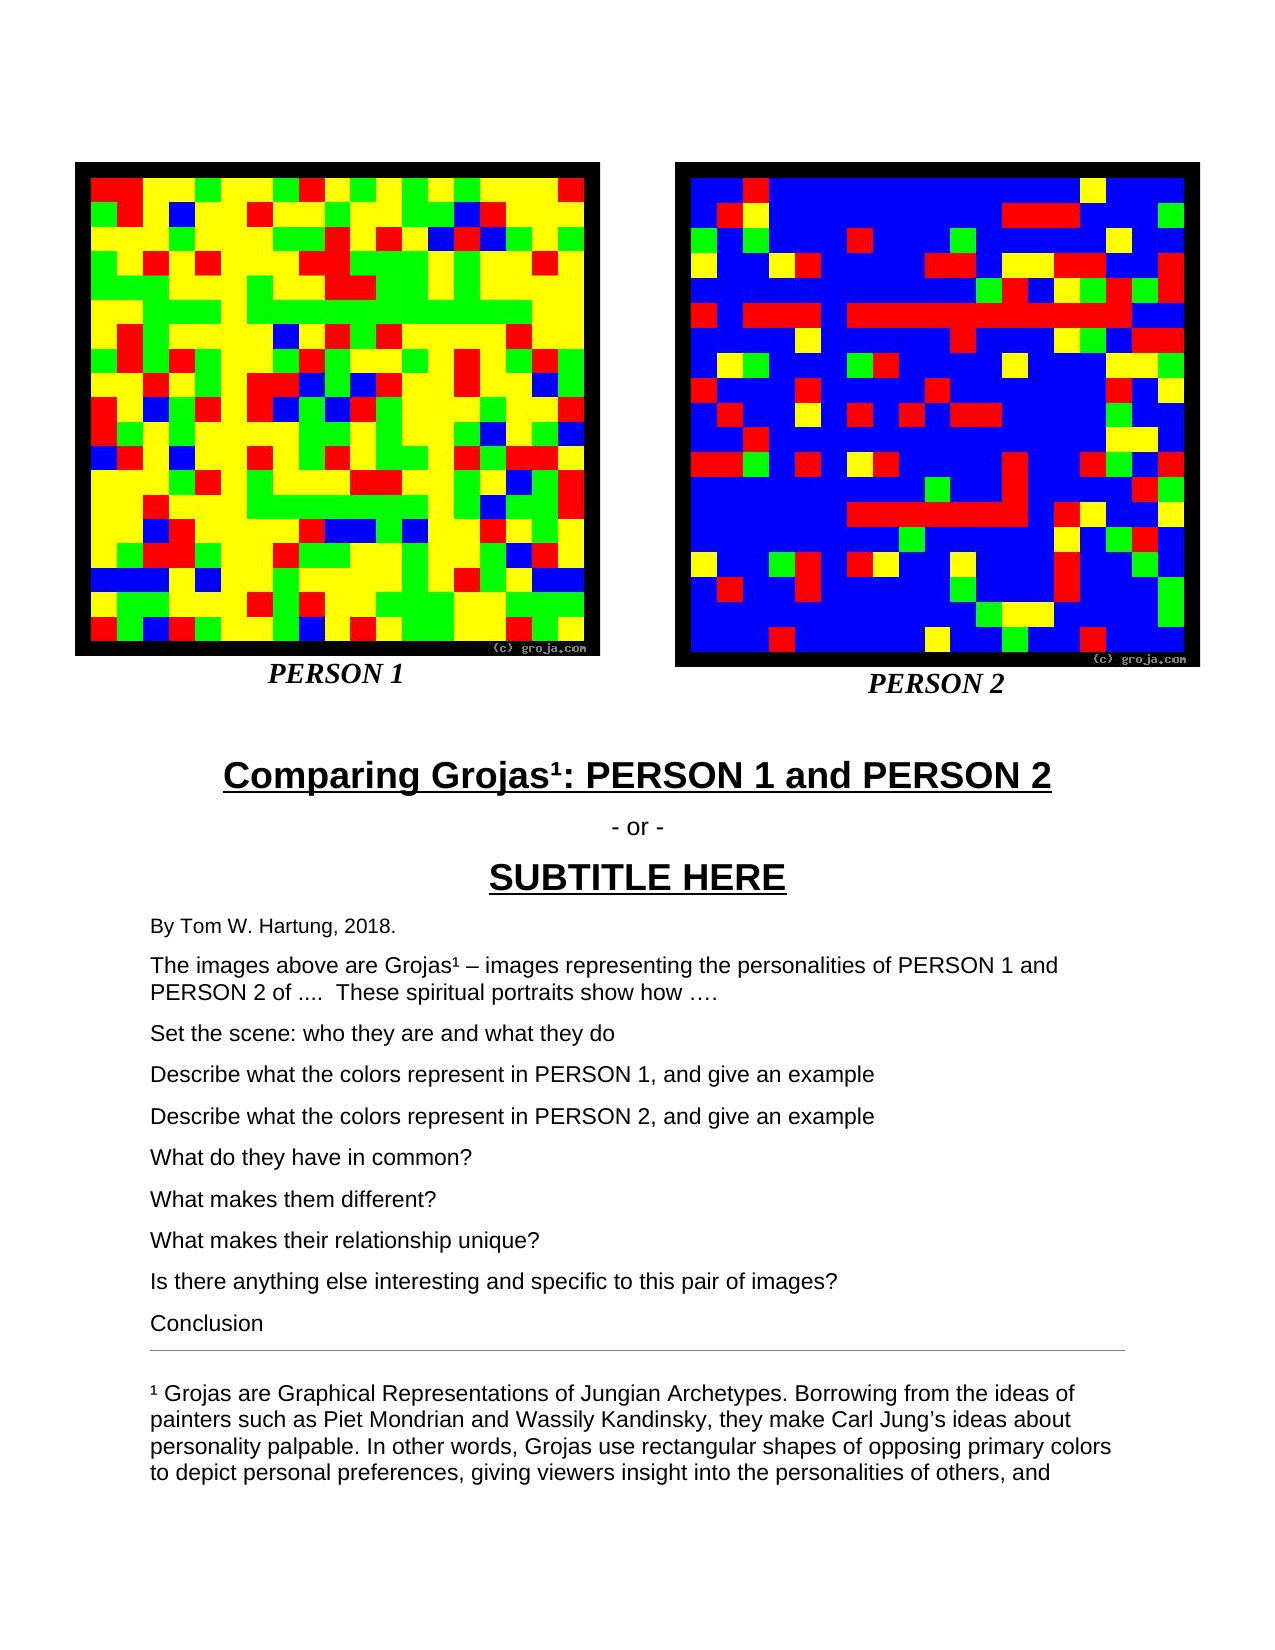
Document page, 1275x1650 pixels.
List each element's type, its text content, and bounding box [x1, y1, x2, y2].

text Is there anything else interesting and specific to this pair of images? [150, 1268, 1125, 1294]
text The images above are Grojas¹ – images representing the personalities of PERSON 1 and PERSON 2 of .... These spiritual portraits show how …. [150, 952, 1125, 1005]
text Set the scene: who they are and what they do [150, 1020, 1125, 1046]
text Conclusion [150, 1309, 1125, 1336]
text What makes them different? [150, 1186, 1125, 1212]
picture [75, 162, 600, 656]
text SUBTITLE HERE [150, 855, 1125, 898]
text By Tom W. Hartung, 2018. [150, 913, 1125, 937]
text Describe what the colors represent in PERSON 2, and give an example [150, 1103, 1125, 1129]
text Comparing Grojas¹: PERSON 1 and PERSON 2 [150, 753, 1125, 797]
text PERSON 1 [75, 656, 600, 689]
text What makes their relationship unique? [150, 1227, 1125, 1253]
text PERSON 2 [675, 667, 1200, 700]
text ¹ Grojas are Graphical Representations of Jungian Archetypes. Borrowing from the ideas of painters such as Piet Mondrian and Wassily Kandinsky, they make Carl Jung’s ideas about personality palpable. In other words, Grojas use rectangular shapes of opposing primary colors to depict personal preferences, giving viewers insight into the personalities of others, and [150, 1380, 1125, 1486]
text - or - [150, 812, 1125, 840]
text What do they have in common? [150, 1144, 1125, 1171]
text Describe what the colors represent in PERSON 1, and give an example [150, 1061, 1125, 1088]
picture [675, 162, 1200, 667]
